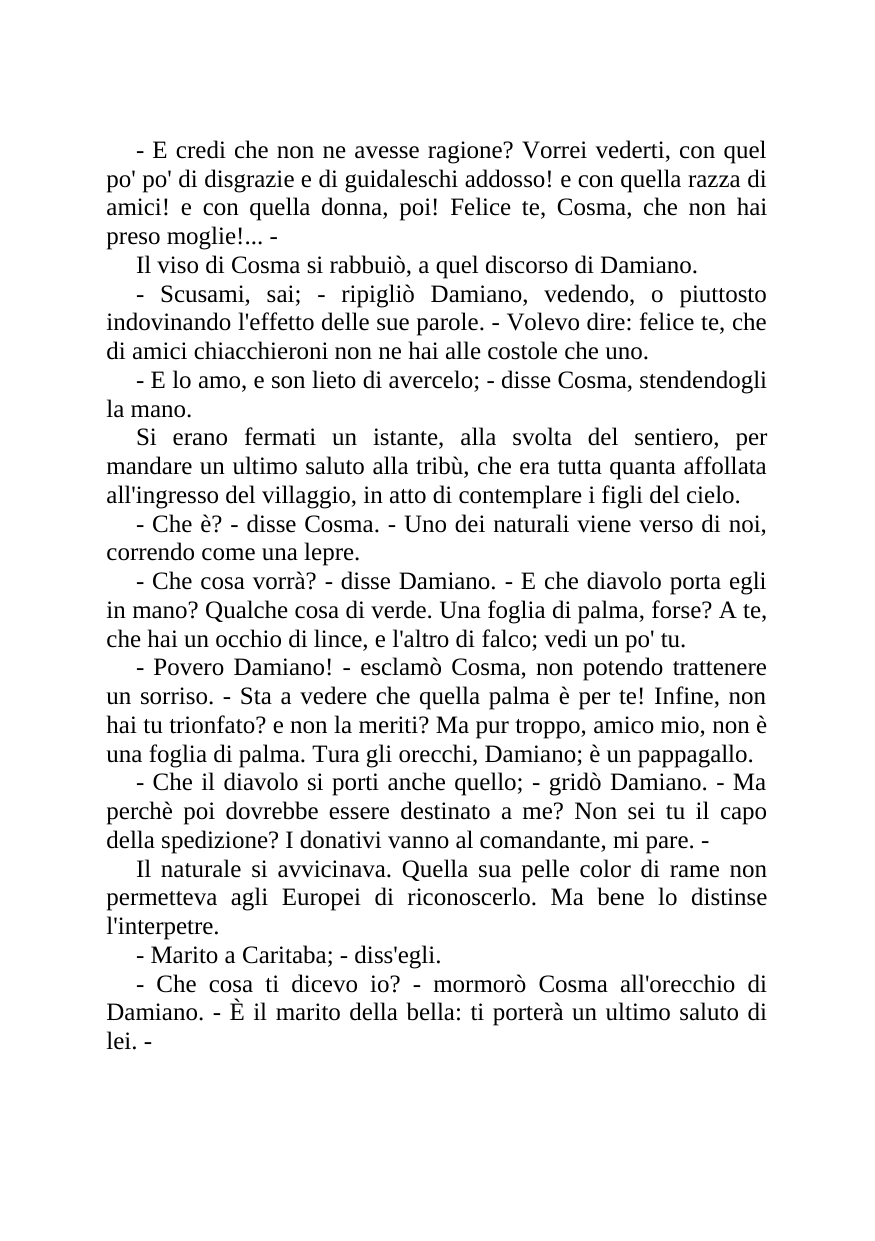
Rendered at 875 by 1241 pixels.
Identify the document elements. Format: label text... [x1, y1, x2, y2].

text Il naturale si avvicinava. Quella sua pelle color di rame non permetteva agli Europei di riconoscerlo. Ma bene lo distinse l'interpetre. [106, 854, 768, 940]
text - Povero Damiano! - esclamò Cosma, non potendo trattenere un sorriso. - Sta a vedere che quella palma è per te! Infine, non hai tu trionfato? e non la meriti? Ma pur troppo, amico mio, non è una foglia di palma. Tura gli orecchi, Damiano; è un pappagallo. [106, 652, 768, 767]
text Il viso di Cosma si rabbuiò, a quel discorso di Damiano. [106, 250, 768, 279]
text - Che cosa vorrà? - disse Damiano. - E che diavolo porta egli in mano? Qualche cosa di verde. Una foglia di palma, forse? A te, che hai un occhio di lince, e l'altro di falco; vedi un po' tu. [106, 566, 768, 652]
text - E lo amo, e son lieto di avercelo; - disse Cosma, stendendogli la mano. [106, 365, 768, 422]
text - E credi che non ne avesse ragione? Vorrei vederti, con quel po' po' di disgrazie e di guidaleschi addosso! e con quella razza di amici! e con quella donna, poi! Felice te, Cosma, che non hai preso moglie!... - [106, 135, 768, 250]
text - Che il diavolo si porti anche quello; - gridò Damiano. - Ma perchè poi dovrebbe essere destinato a me? Non sei tu il capo della spedizione? I donativi vanno al comandante, mi pare. - [106, 767, 768, 854]
text - Scusami, sai; - ripigliò Damiano, vedendo, o piuttosto indovinando l'effetto delle sue parole. - Volevo dire: felice te, che di amici chiacchieroni non ne hai alle costole che uno. [106, 279, 768, 365]
text - Marito a Caritaba; - diss'egli. [106, 940, 768, 969]
text - Che è? - disse Cosma. - Uno dei naturali viene verso di noi, correndo come una lepre. [106, 509, 768, 566]
text - Che cosa ti dicevo io? - mormorò Cosma all'orecchio di Damiano. - È il marito della bella: ti porterà un ultimo saluto di lei. - [106, 969, 768, 1055]
text Si erano fermati un istante, alla svolta del sentiero, per mandare un ultimo saluto alla tribù, che era tutta quanta affollata all'ingresso del villaggio, in atto di contemplare i figli del cielo. [106, 422, 768, 509]
